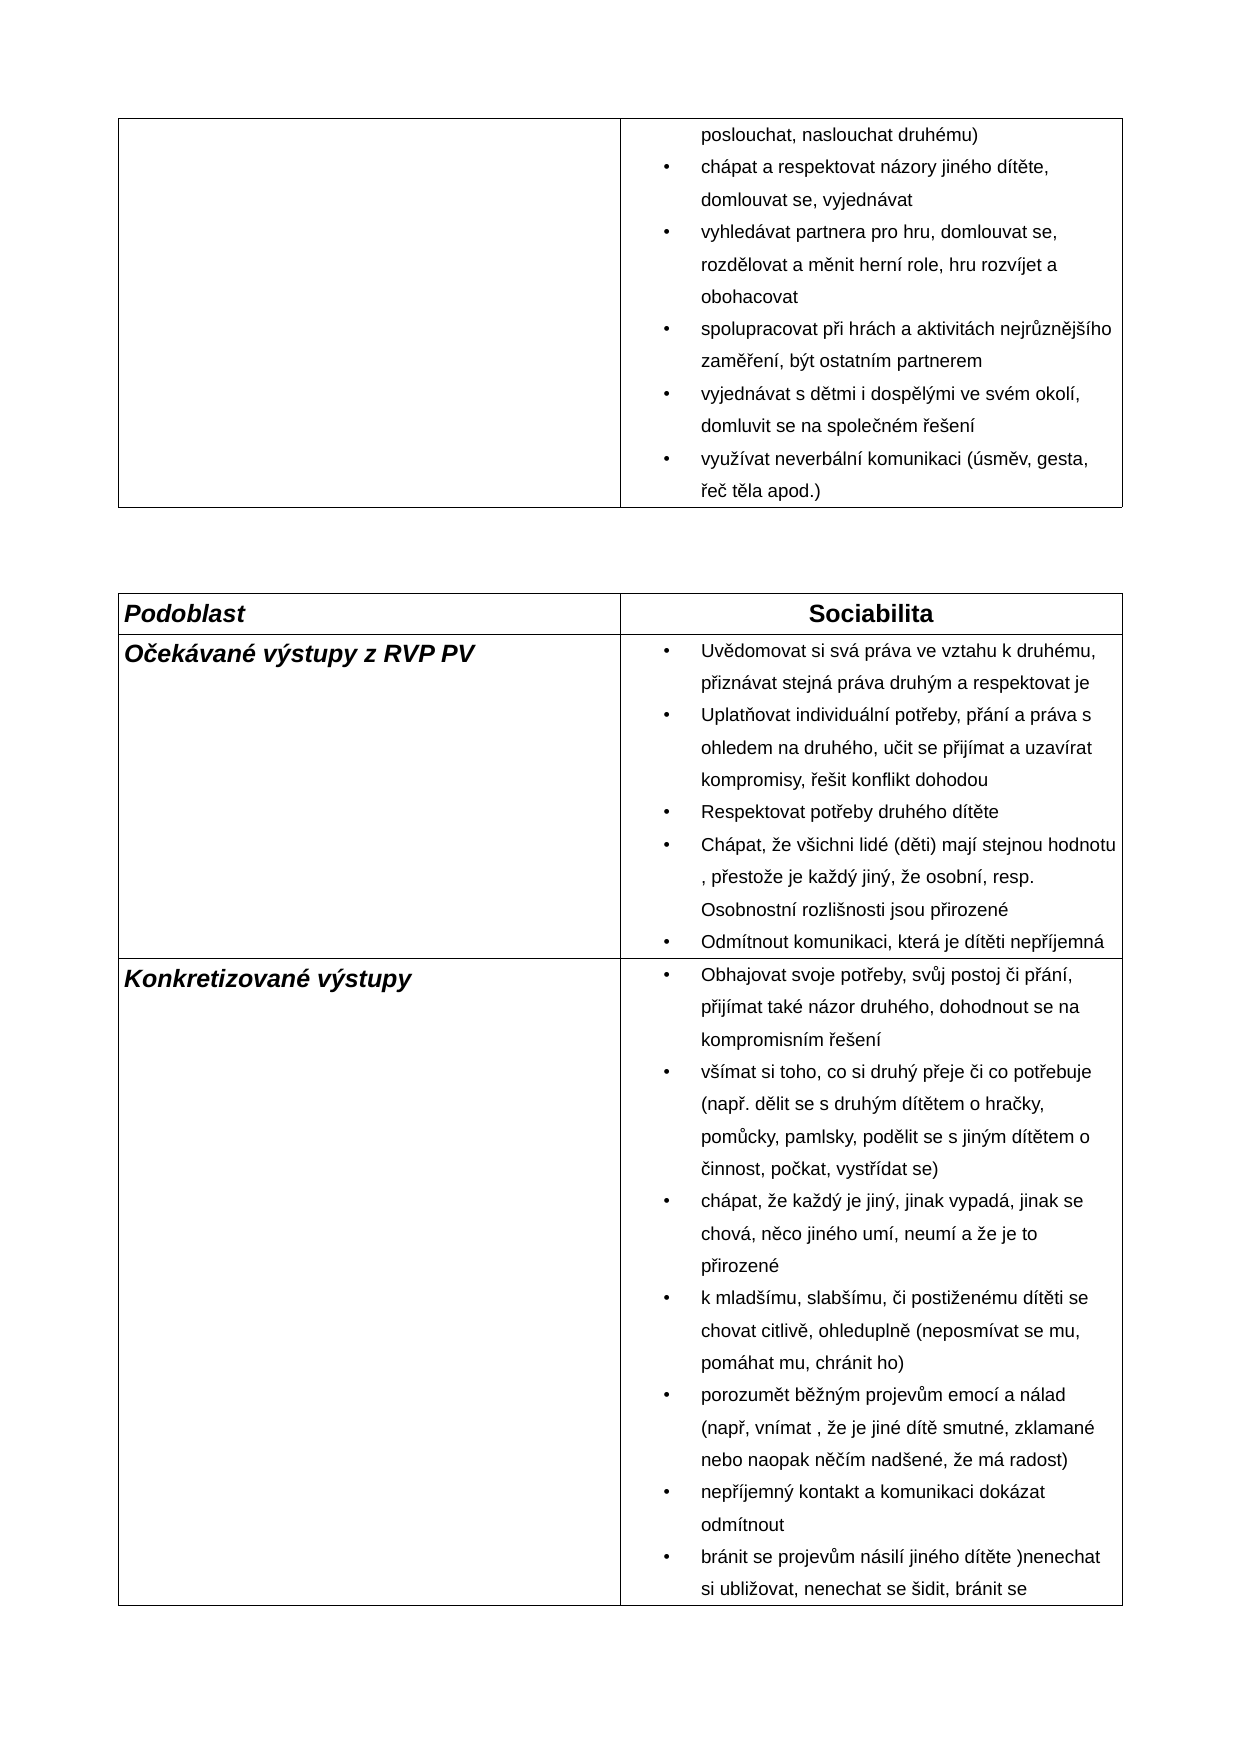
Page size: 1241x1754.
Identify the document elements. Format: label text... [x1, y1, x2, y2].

table_cell Obhajovat svoje potřeby, svůj postoj či přání, přijímat také názor druhého, dohodnout se na kompromisním řešení všímat si toho, co si druhý přeje či co potřebuje (např. dělit se s druhým dítětem o hračky, pomůcky, pamlsky, podělit se s jiným dítětem o činnost, počkat, vystřídat se) chápat, že každý je jiný, jinak vypadá, jinak se chová, něco jiného umí, neumí a že je to přirozené k mladšímu, slabšímu, či postiženému dítěti se chovat citlivě, ohleduplně (neposmívat se mu, pomáhat mu, chránit ho) porozumět běžným projevům emocí a nálad (např, vnímat , že je jiné dítě smutné, zklamané nebo naopak něčím nadšené, že má radost) nepříjemný kontakt a komunikaci dokázat odmítnout bránit se projevům násilí jiného dítěte )nenechat si ubližovat, nenechat se šidit, bránit se [621, 959, 1122, 1605]
table_header Podoblast [119, 594, 620, 634]
table_cell Očekávané výstupy z RVP PV [119, 635, 620, 958]
table_cell Uvědomovat si svá práva ve vztahu k druhému, přiznávat stejná práva druhým a respektovat je Uplatňovat individuální potřeby, přání a práva s ohledem na druhého, učit se přijímat a uzavírat kompromisy, řešit konflikt dohodou Respektovat potřeby druhého dítěte Chápat, že všichni lidé (děti) mají stejnou hodnotu , přestože je každý jiný, že osobní, resp. Osobnostní rozlišnosti jsou přirozené Odmítnout komunikaci, která je dítěti nepříjemná [621, 635, 1122, 958]
table_header Sociabilita [621, 594, 1122, 634]
table_cell Konkretizované výstupy [119, 959, 620, 1605]
table_cell poslouchat, naslouchat druhému) chápat a respektovat názory jiného dítěte, domlouvat se, vyjednávat vyhledávat partnera pro hru, domlouvat se, rozdělovat a měnit herní role, hru rozvíjet a obohacovat spolupracovat při hrách a aktivitách nejrůznějšího zaměření, být ostatním partnerem vyjednávat s dětmi i dospělými ve svém okolí, domluvit se na společném řešení využívat neverbální komunikaci (úsměv, gesta, řeč těla apod.) [621, 119, 1122, 507]
table_cell [119, 119, 620, 507]
